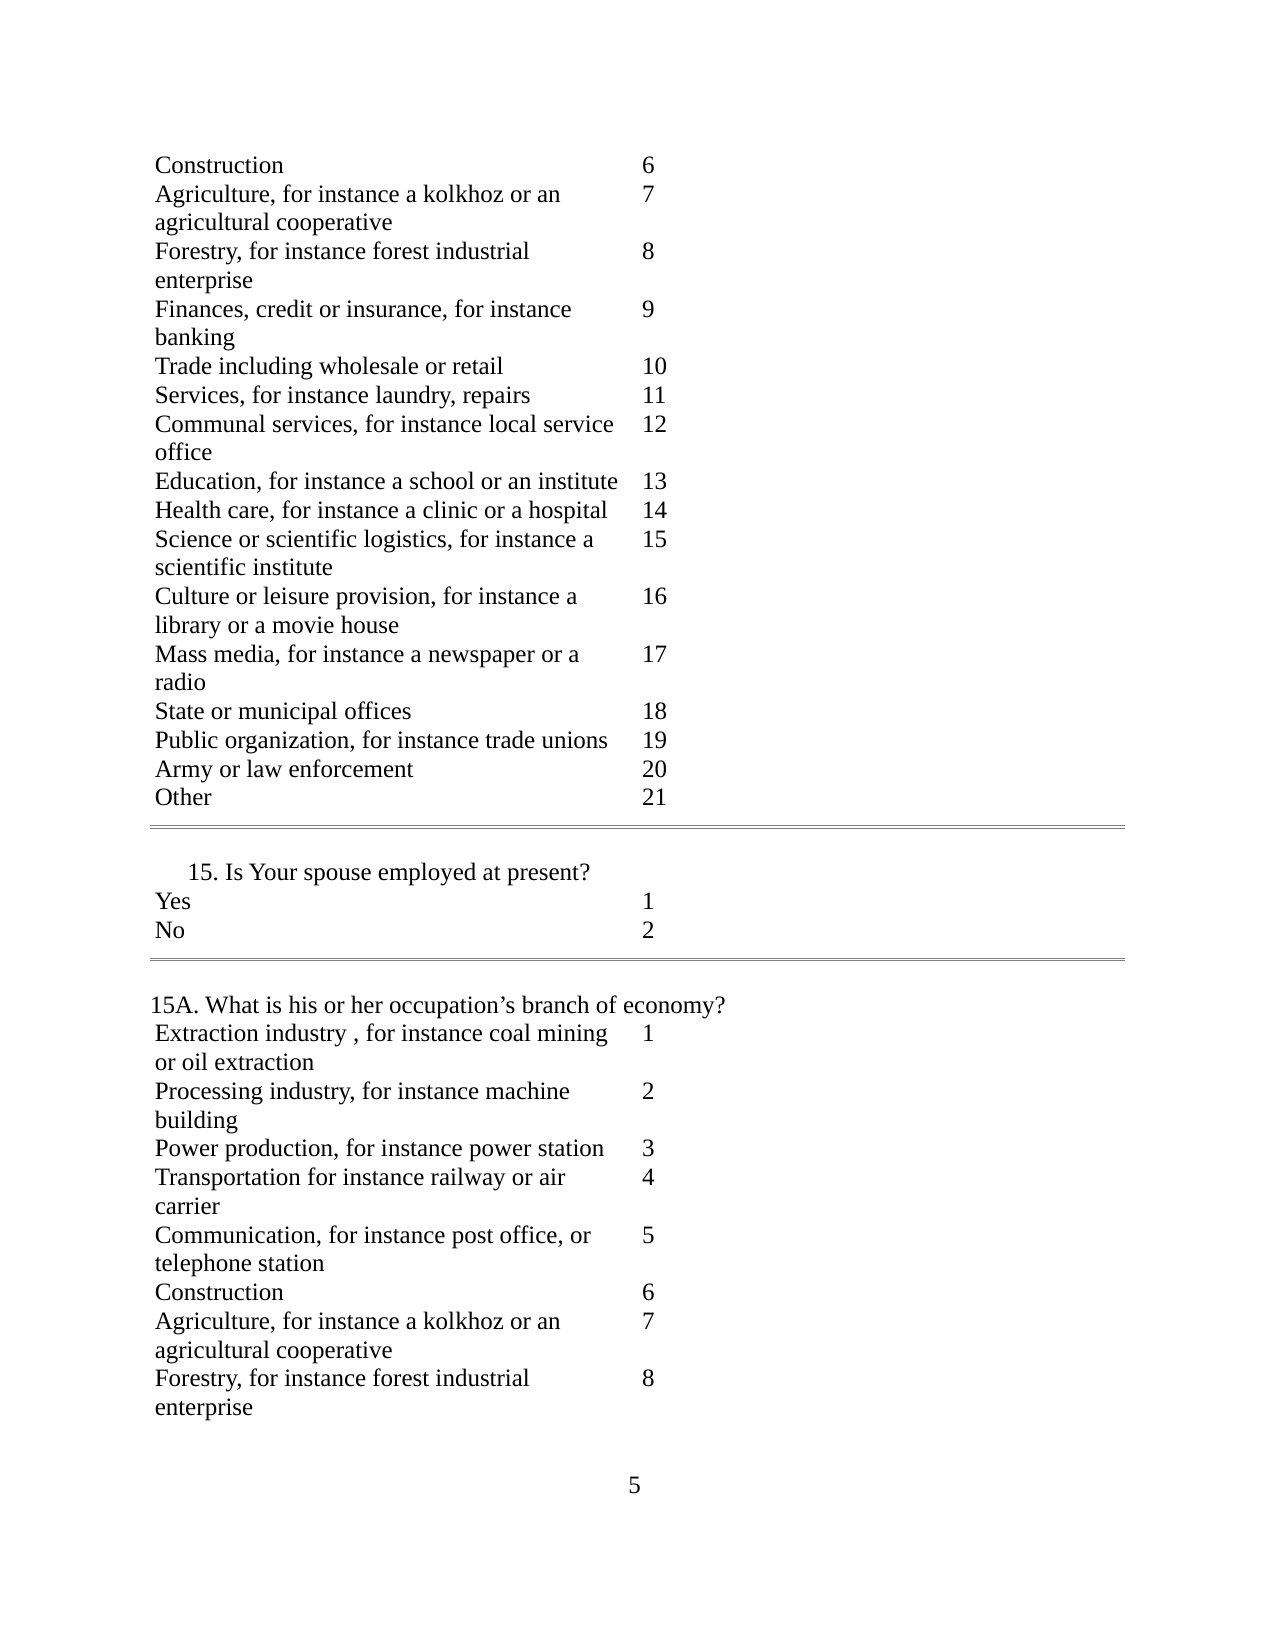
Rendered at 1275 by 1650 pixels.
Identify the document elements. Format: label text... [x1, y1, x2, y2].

table_cell 8 [638, 236, 1125, 294]
table_cell Mass media, for instance a newspaper or a radio [150, 639, 637, 696]
table_cell 2 [638, 915, 1125, 944]
table_cell Trade including wholesale or retail [150, 351, 637, 380]
table_cell 12 [638, 409, 1125, 466]
table_cell 4 [638, 1162, 1125, 1220]
table_cell 5 [638, 1220, 1125, 1277]
text 15A. What is his or her occupation’s branch of economy? [150, 990, 1125, 1018]
table_cell 21 [638, 783, 1125, 811]
table_cell 8 [638, 1364, 1125, 1421]
table_cell 11 [638, 380, 1125, 409]
table_cell 16 [638, 581, 1125, 639]
table_cell 20 [638, 754, 1125, 782]
table_cell Agriculture, for instance a kolkhoz or an agricultural cooperative [150, 179, 637, 236]
table_cell Agriculture, for instance a kolkhoz or an agricultural cooperative [150, 1306, 637, 1363]
table_cell 15 [638, 524, 1125, 581]
table_cell Health care, for instance a clinic or a hospital [150, 495, 637, 524]
table_header Yes [150, 886, 637, 915]
table_cell 18 [638, 696, 1125, 725]
table_cell Communication, for instance post office, or telephone station [150, 1220, 637, 1277]
table_header Extraction industry , for instance coal mining or oil extraction [150, 1019, 637, 1076]
table_cell 3 [638, 1134, 1125, 1162]
table_cell Services, for instance laundry, repairs [150, 380, 637, 409]
table_cell Forestry, for instance forest industrial enterprise [150, 1364, 637, 1421]
table_cell 2 [638, 1076, 1125, 1133]
list Is Your spouse employed at present? [187, 857, 1125, 886]
table_cell Processing industry, for instance machine building [150, 1076, 637, 1133]
table_cell State or municipal offices [150, 696, 637, 725]
table_cell Public organization, for instance trade unions [150, 725, 637, 754]
table_cell 7 [638, 179, 1125, 236]
table_cell Transportation for instance railway or air carrier [150, 1162, 637, 1220]
table_cell Construction [150, 1277, 637, 1306]
table_cell 17 [638, 639, 1125, 696]
table_header 1 [638, 886, 1125, 915]
table_cell 6 [638, 150, 1125, 179]
table_cell 6 [638, 1277, 1125, 1306]
table_cell Communal services, for instance local service office [150, 409, 637, 466]
table_cell Construction [150, 150, 637, 179]
table_cell Culture or leisure provision, for instance a library or a movie house [150, 581, 637, 639]
table_cell 13 [638, 466, 1125, 495]
table_cell Science or scientific logistics, for instance a scientific institute [150, 524, 637, 581]
table_cell Forestry, for instance forest industrial enterprise [150, 236, 637, 294]
table_cell Finances, credit or insurance, for instance banking [150, 294, 637, 351]
table_cell Army or law enforcement [150, 754, 637, 782]
table_cell Power production, for instance power station [150, 1134, 637, 1162]
table_cell 9 [638, 294, 1125, 351]
table_header 1 [638, 1019, 1125, 1076]
table_cell No [150, 915, 637, 944]
table_cell 14 [638, 495, 1125, 524]
table_cell 7 [638, 1306, 1125, 1363]
table_cell Education, for instance a school or an institute [150, 466, 637, 495]
table_cell 10 [638, 351, 1125, 380]
table_cell 19 [638, 725, 1125, 754]
table_cell Other [150, 783, 637, 811]
